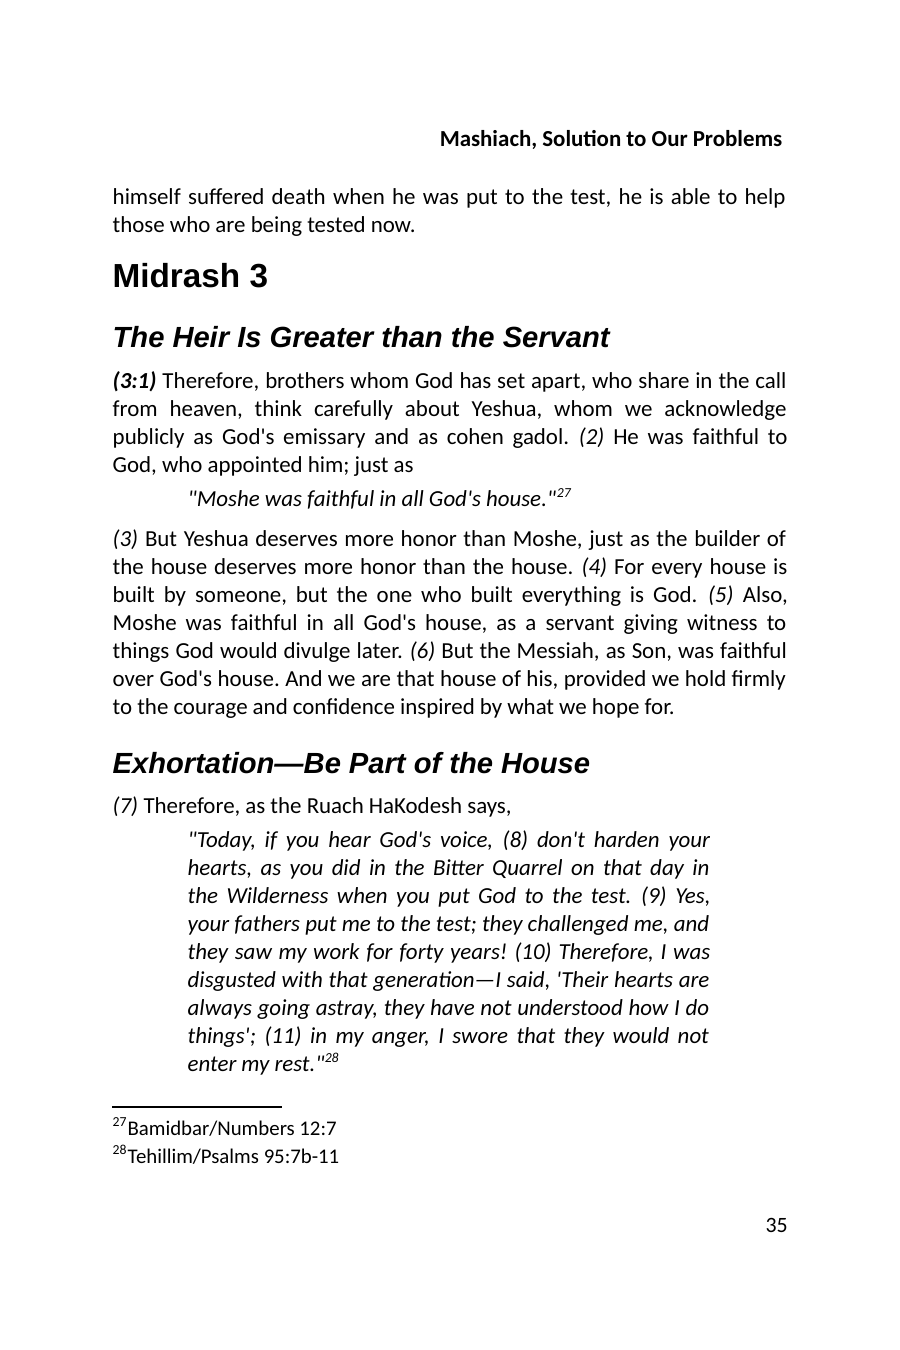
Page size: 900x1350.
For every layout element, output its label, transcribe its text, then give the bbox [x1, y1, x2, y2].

text "Moshe was faithful in all God's house." [187, 484, 712, 512]
text (3) But Yeshua deserves more honor than Moshe, just as the builder of the house deserves more honor than the house. (4) For every house is built by someone, but the one who built everything is God. (5) Also, Moshe was faithful in all God's house, as a servant giving witness to things God would divulge later. (6) But the Messiah, as Son, was faithful over God's house. And we are that house of his, provided we hold firmly to the courage and confidence inspired by what we hope for. [112, 524, 787, 720]
text (7) Therefore, as the Ruach HaKodesh says, [112, 791, 787, 819]
subtitle Midrash 3 [112, 257, 787, 295]
text Tehillim/Psalms 95:7b-11 [112, 1141, 787, 1169]
subtitle Exhortation—Be Part of the House [112, 746, 787, 779]
text "Today, if you hear God's voice, (8) don't harden your hearts, as you did in the Bitter Quarrel on that day in the Wilderness when you put God to the test. (9) Yes, your fathers put me to the test; they challenged me, and they saw my work for forty years! (10) Therefore, I was disgusted with that generation—I said, 'Their hearts are always going astray, they have not understood how I do things'; (11) in my anger, I swore that they would not enter my rest." [187, 825, 712, 1078]
text (3:1) Therefore, brothers whom God has set apart, who share in the call from heaven, think carefully about Yeshua, whom we acknowledge publicly as God's emissary and as cohen gadol. (2) He was faithful to God, who appointed him; just as [112, 366, 787, 478]
subtitle The Heir Is Greater than the Servant [112, 321, 787, 354]
text Bamidbar/Numbers 12:7 [112, 1113, 787, 1141]
text himself suffered death when he was put to the test, he is able to help those who are being tested now. [112, 182, 787, 238]
